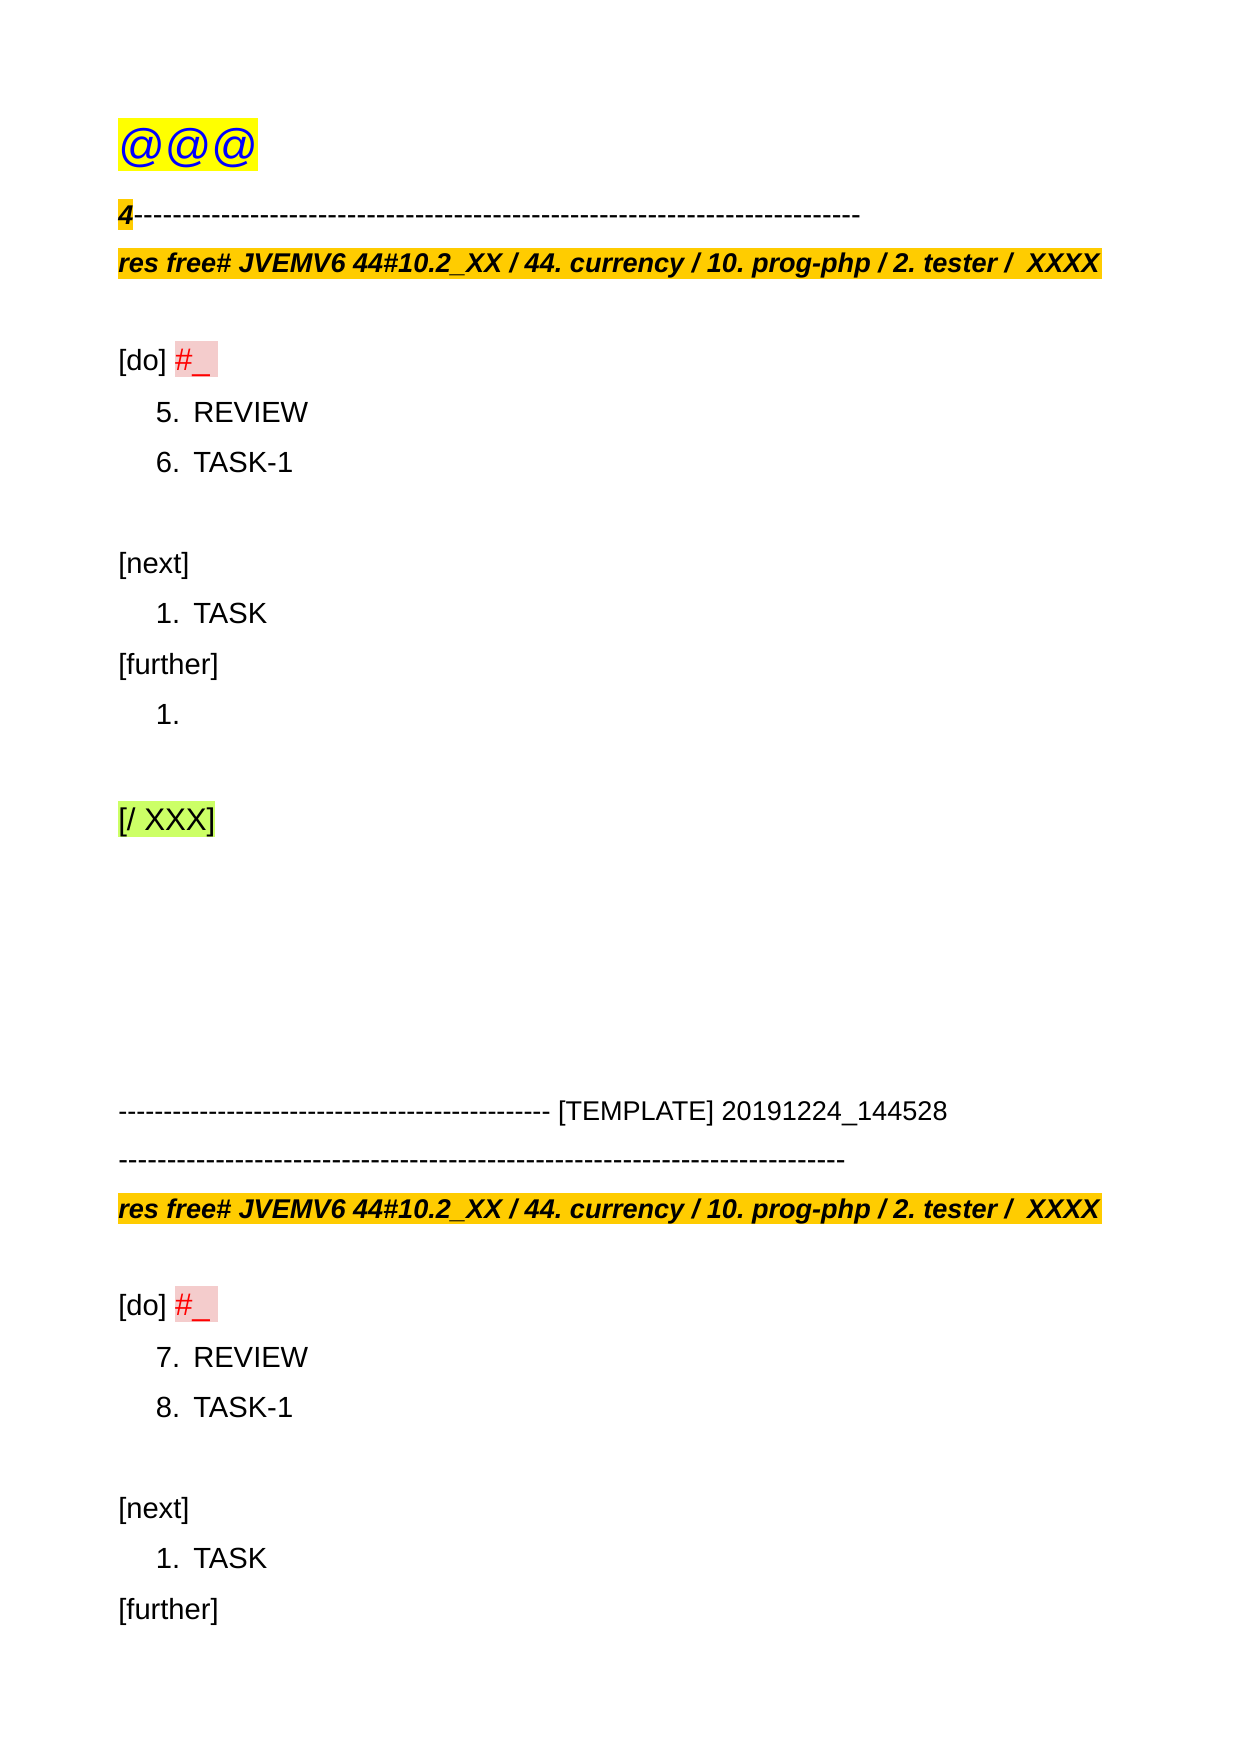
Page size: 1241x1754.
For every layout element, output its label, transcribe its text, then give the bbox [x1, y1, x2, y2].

text res free# JVEMV6 44#10.2_XX / 44. currency / 10. prog-php / 2. tester / XXXX [118, 1193, 1122, 1224]
list TASK-1 [156, 445, 1122, 479]
list REVIEW [156, 395, 1122, 429]
text [further] [118, 647, 1122, 680]
text [next] [118, 546, 1122, 579]
text [next] [118, 1491, 1122, 1525]
list TASK [156, 596, 1122, 630]
text 4--------------------------------------------------------------------------- [118, 197, 1122, 231]
text [do] #_ [118, 1286, 1122, 1322]
text [/ XXX] [118, 747, 1122, 837]
text [do] #_ [118, 341, 1122, 377]
text ------------------------------------------------ [TEMPLATE] 20191224_144528 [118, 1095, 1122, 1127]
text @@@ [118, 118, 1122, 171]
list TASK [156, 1541, 1122, 1575]
text [further] [118, 1592, 1122, 1625]
text res free# JVEMV6 44#10.2_XX / 44. currency / 10. prog-php / 2. tester / XXXX [118, 247, 1122, 279]
text --------------------------------------------------------------------------- [118, 1142, 1122, 1176]
list TASK-1 [156, 1391, 1122, 1424]
list REVIEW [156, 1340, 1122, 1374]
